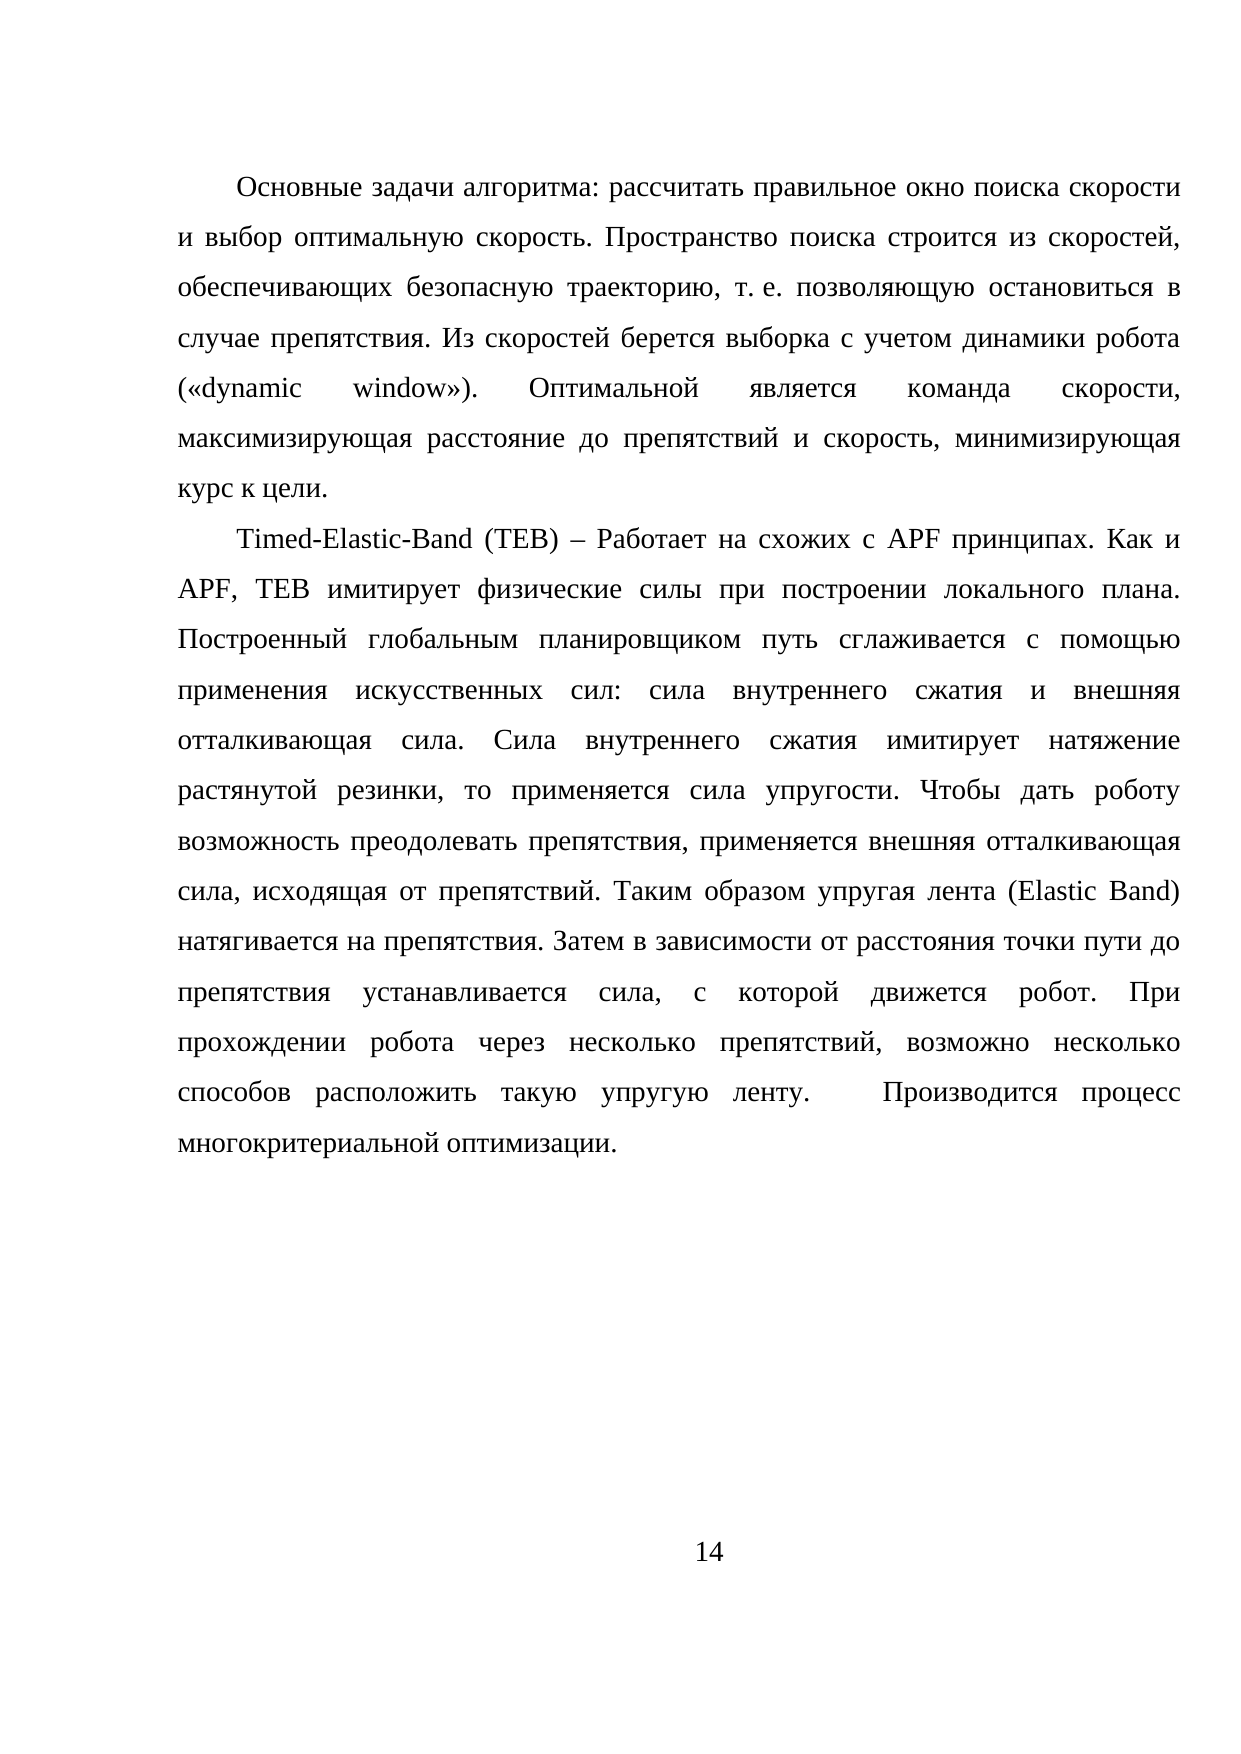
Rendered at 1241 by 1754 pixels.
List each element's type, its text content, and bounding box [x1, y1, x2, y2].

text Основные задачи алгоритма: рассчитать правильное окно поиска скорости и выбор оптимальную скорость. Пространство поиска строится из скоростей, обеспечивающих безопасную траекторию, т. е. позволяющую остановиться в случае препятствия. Из скоростей берется выборка с учетом динамики робота («dynamic window»). Оптимальной является команда скорости, максимизирующая расстояние до препятствий и скорость, минимизирующая курс к цели. [177, 169, 1181, 504]
text Timed-Elastic-Band (TEB) – Работает на схожих с APF принципах. Как и APF, TEB имитирует физические силы при построении локального плана. Построенный глобальным планировщиком путь сглаживается с помощью применения искусственных сил: сила внутреннего сжатия и внешняя отталкивающая сила. Сила внутреннего сжатия имитирует натяжение растянутой резинки, то применяется сила упругости. Чтобы дать роботу возможность преодолевать препятствия, применяется внешняя отталкивающая сила, исходящая от препятствий. Таким образом упругая лента (Elastic Band) натягивается на препятствия. Затем в зависимости от расстояния точки пути до препятствия устанавливается сила, с которой движется робот. При прохождении робота через несколько препятствий, возможно несколько способов расположить такую упругую ленту. Производится процесс многокритериальной оптимизации. [177, 521, 1181, 1158]
